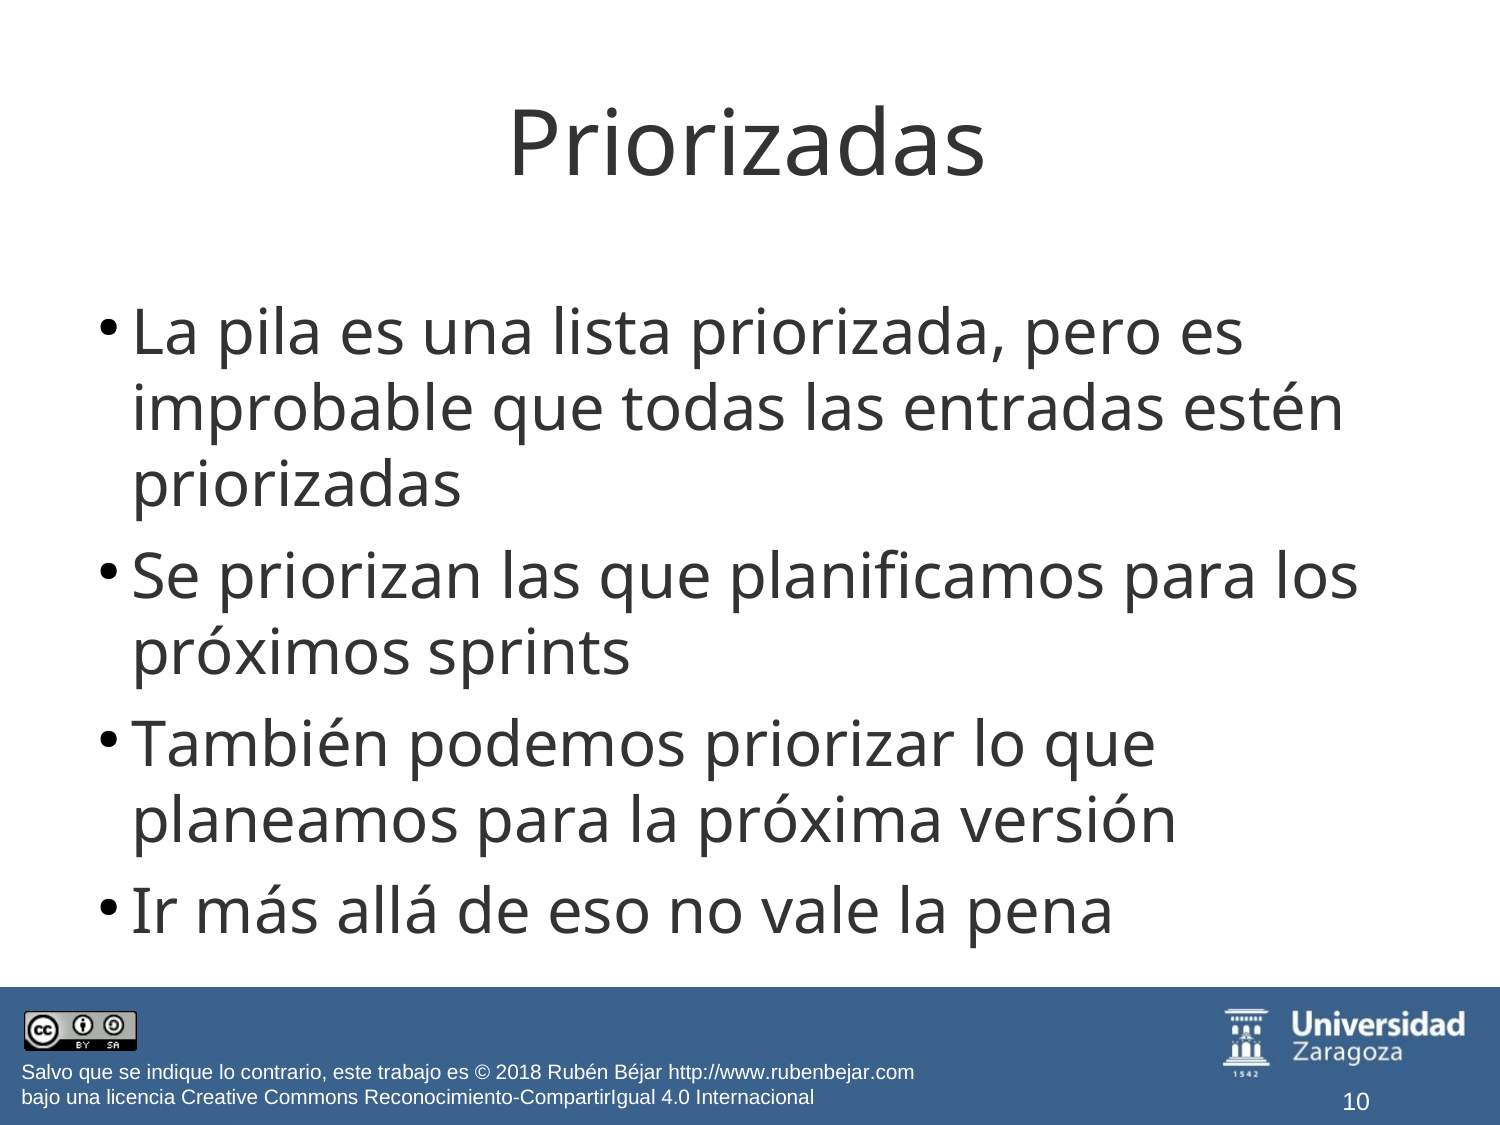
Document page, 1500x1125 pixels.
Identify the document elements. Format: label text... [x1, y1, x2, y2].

title Priorizadas [74, 21, 1420, 257]
picture [0, 987, 1500, 1125]
list La pila es una lista priorizada, pero es improbable que todas las entradas estén priorizadas Se priorizan las que planificamos para los próximos sprints También podemos priorizar lo que planeamos para la próxima versión Ir más allá de eso no vale la pena [82, 283, 1418, 957]
